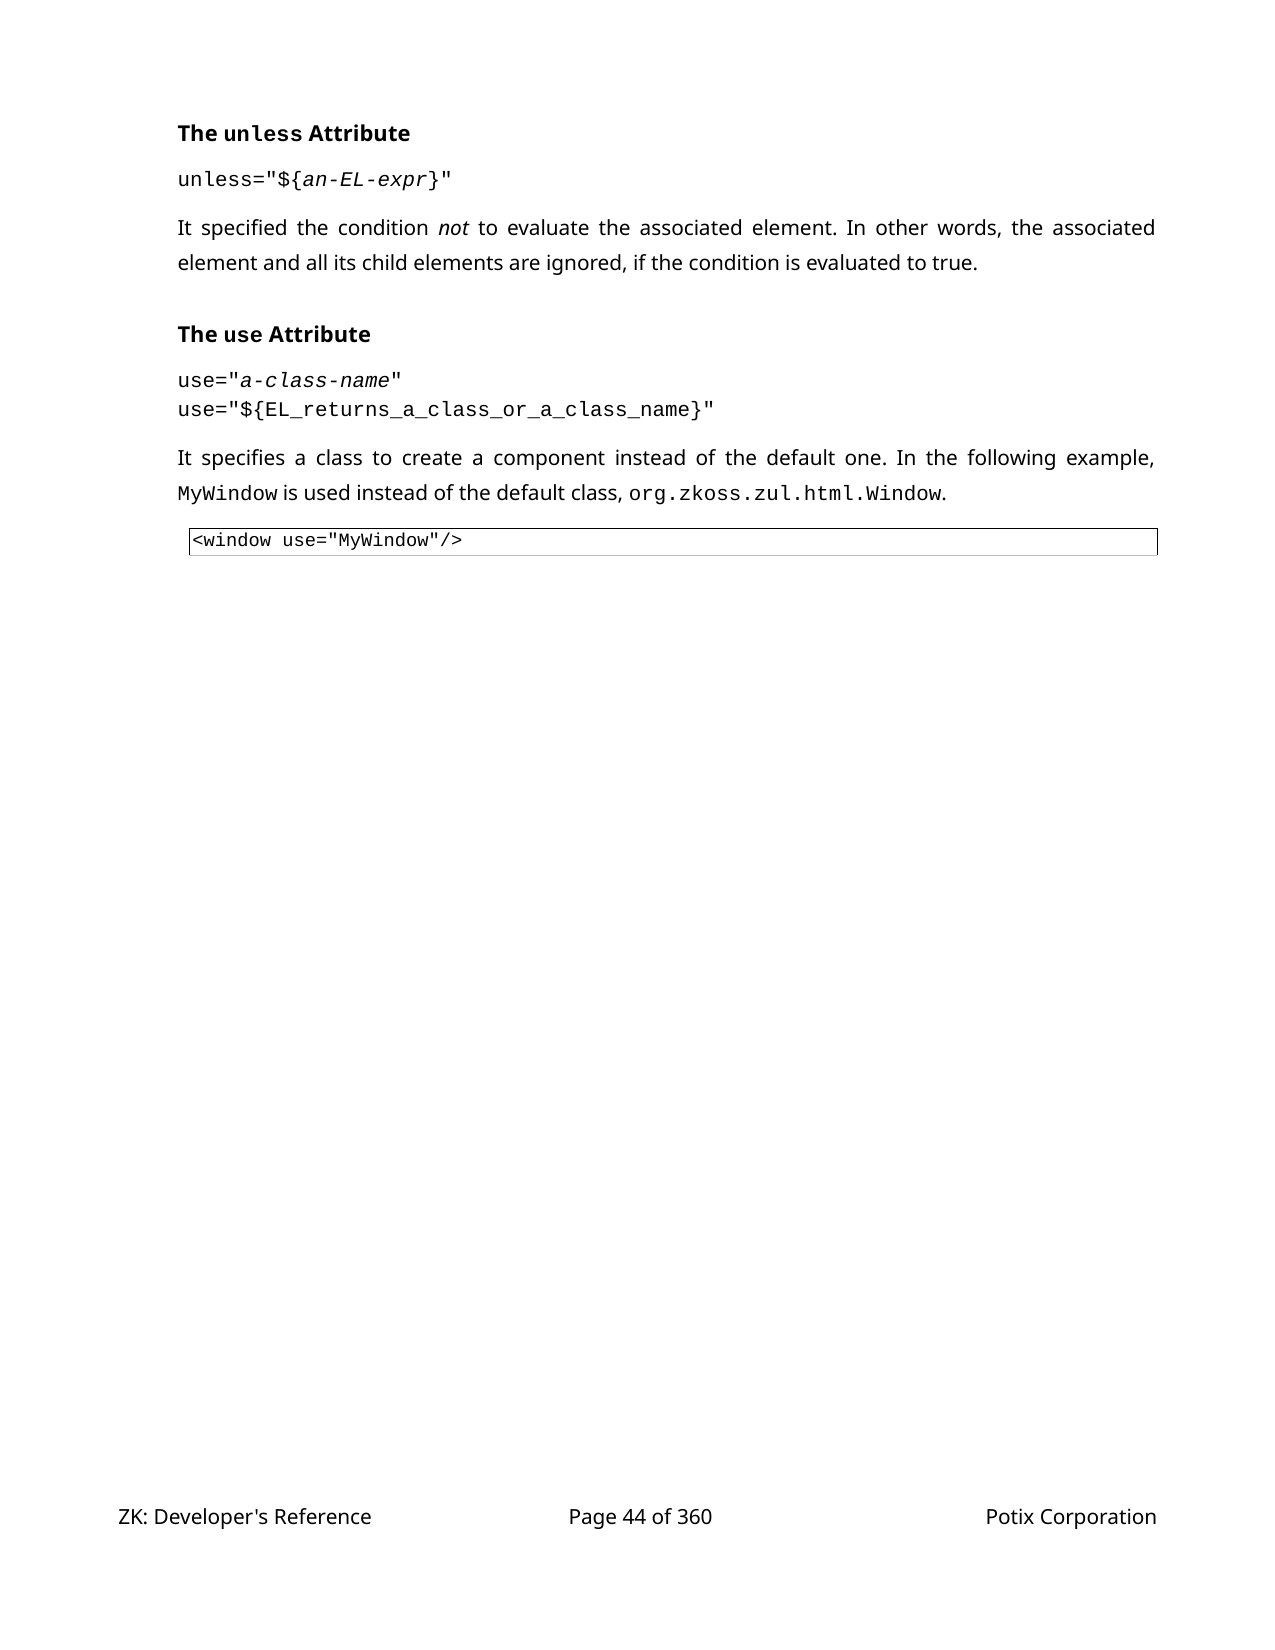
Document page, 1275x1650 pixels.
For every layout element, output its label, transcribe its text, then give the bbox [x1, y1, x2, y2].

text It specified the condition not to evaluate the associated element. In other words, the associated element and all its child elements are ignored, if the condition is evaluated to true. [177, 213, 1157, 276]
text unless="${an-EL-expr}" [177, 169, 1157, 192]
text use="a-class-name" use="${EL_returns_a_class_or_a_class_name}" [177, 370, 1157, 423]
subtitle The unless Attribute [177, 118, 1157, 148]
text <window use="MyWindow"/> [190, 529, 1157, 555]
text It specifies a class to create a component instead of the default one. In the following example, MyWindow is used instead of the default class, org.zkoss.zul.html.Window. [177, 443, 1157, 507]
subtitle The use Attribute [177, 319, 1157, 349]
